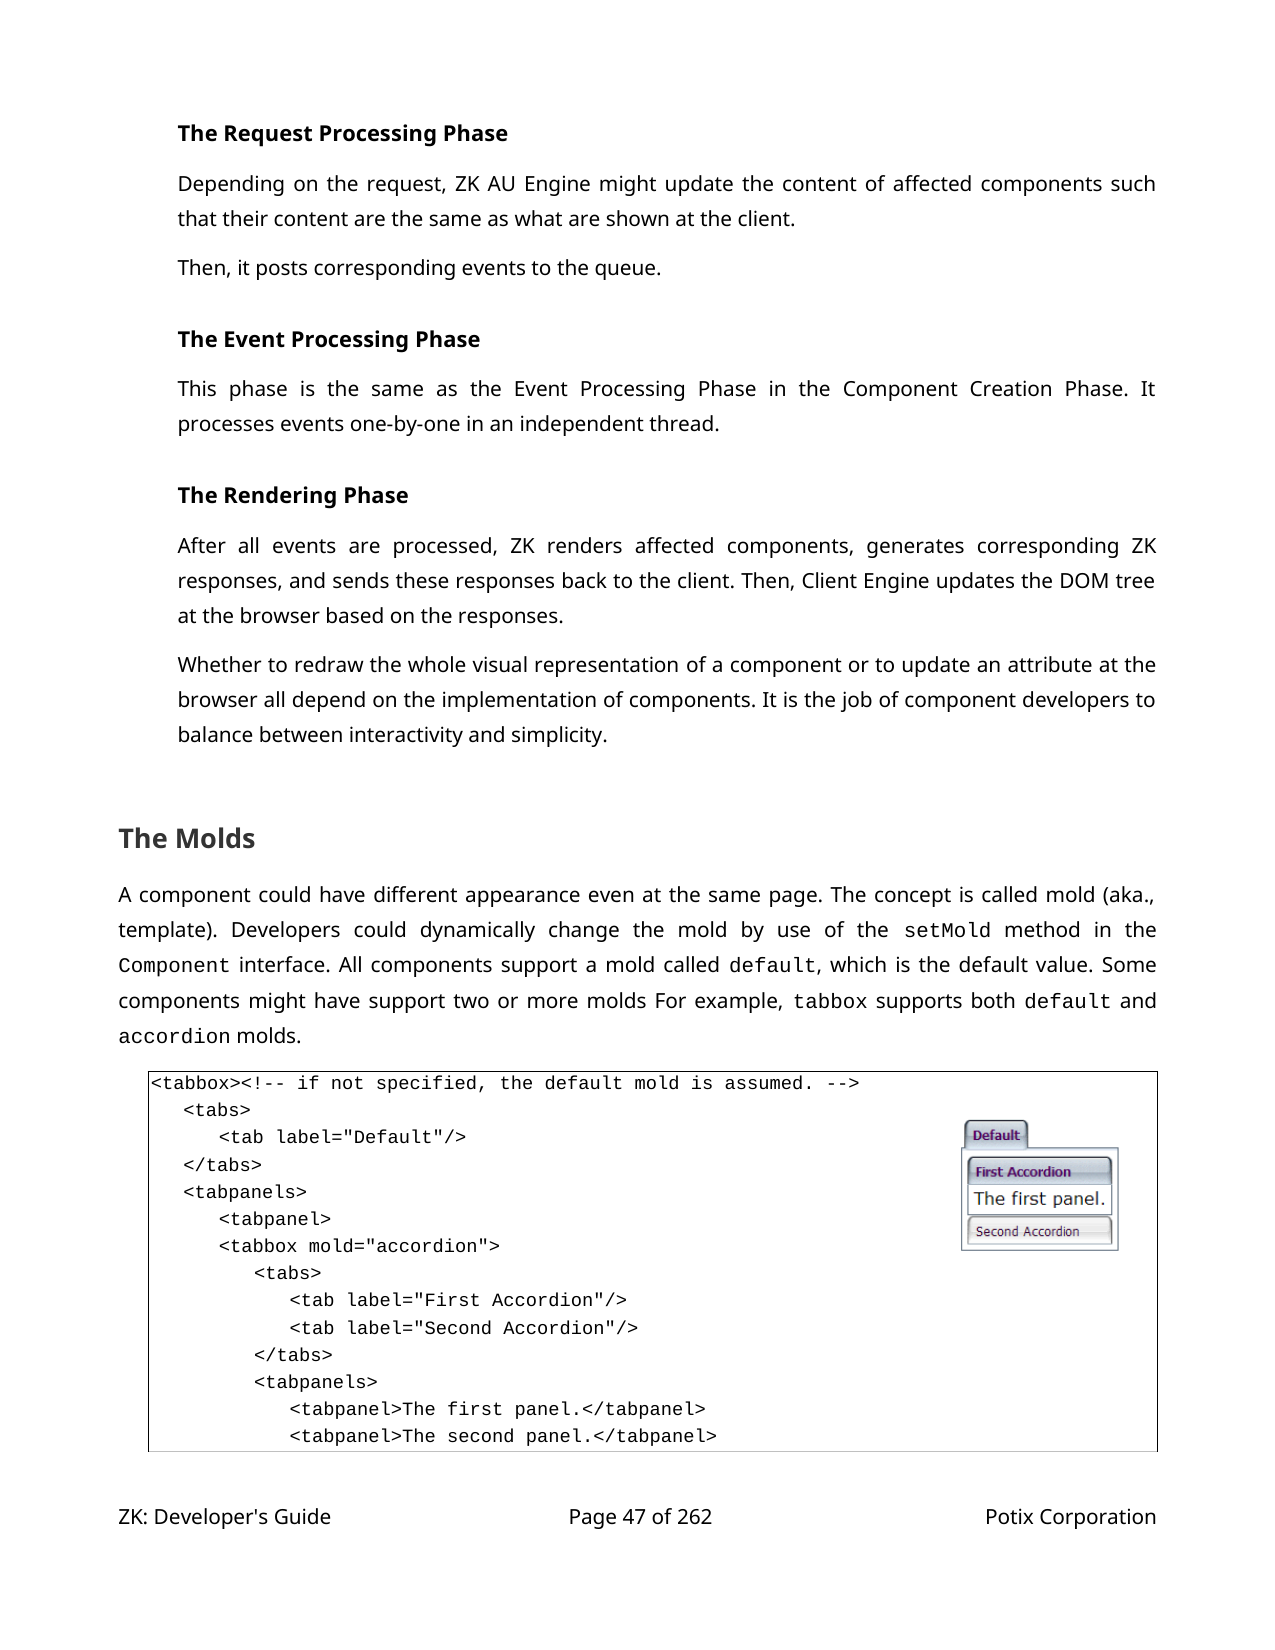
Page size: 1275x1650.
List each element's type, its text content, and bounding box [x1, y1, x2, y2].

subtitle The Molds [118, 819, 1157, 856]
subtitle The Rendering Phase [177, 480, 1157, 510]
text [1127, 1152, 1157, 1177]
text <tabpanel> [149, 1207, 958, 1231]
text <tab label="Second Accordion"/> [149, 1316, 1157, 1340]
text Then, it posts corresponding events to the queue. [177, 253, 1157, 281]
text <tab label="First Accordion"/> [149, 1288, 1157, 1313]
text <tabpanels> [149, 1370, 1157, 1394]
text [1127, 1179, 1157, 1204]
text After all events are processed, ZK renders affected components, generates corresponding ZK responses, and sends these responses back to the client. Then, Client Engine updates the DOM tree at the browser based on the responses. [177, 531, 1157, 629]
text This phase is the same as the Event Processing Phase in the Component Creation Phase. It processes events one-by-one in an independent thread. [177, 374, 1157, 438]
text Depending on the request, ZK AU Engine might update the content of affected components such that their content are the same as what are shown at the client. [177, 169, 1157, 232]
subtitle The Event Processing Phase [177, 323, 1157, 353]
text <tabs> [149, 1098, 1157, 1122]
text </tabs> [149, 1343, 1157, 1367]
text Whether to redraw the whole visual representation of a component or to update an attribute at the browser all depend on the implementation of components. It is the job of component developers to balance between interactivity and simplicity. [177, 650, 1157, 749]
text A component could have different appearance even at the same page. The concept is called mold (aka., template). Developers could dynamically change the mold by use of the setMold method in the Component interface. All components support a mold called default, which is the default value. Some components might have support two or more molds For example, tabbox supports both default and accordion molds. [118, 880, 1157, 1050]
subtitle The Request Processing Phase [177, 118, 1157, 148]
text <tabbox><!-- if not specified, the default mold is assumed. --> [149, 1072, 1157, 1095]
text <tabpanel>The first panel.</tabpanel> [149, 1397, 1157, 1421]
text <tabpanel>The second panel.</tabpanel> [149, 1424, 1157, 1451]
text <tab label="Default"/> [149, 1125, 958, 1149]
text <tabs> [149, 1261, 1157, 1285]
text [1127, 1207, 1157, 1231]
text <tabbox mold="accordion"> [149, 1234, 1157, 1258]
text [1127, 1125, 1157, 1149]
text <tabpanels> [149, 1179, 958, 1204]
text </tabs> [149, 1152, 958, 1177]
picture [958, 1116, 1127, 1255]
